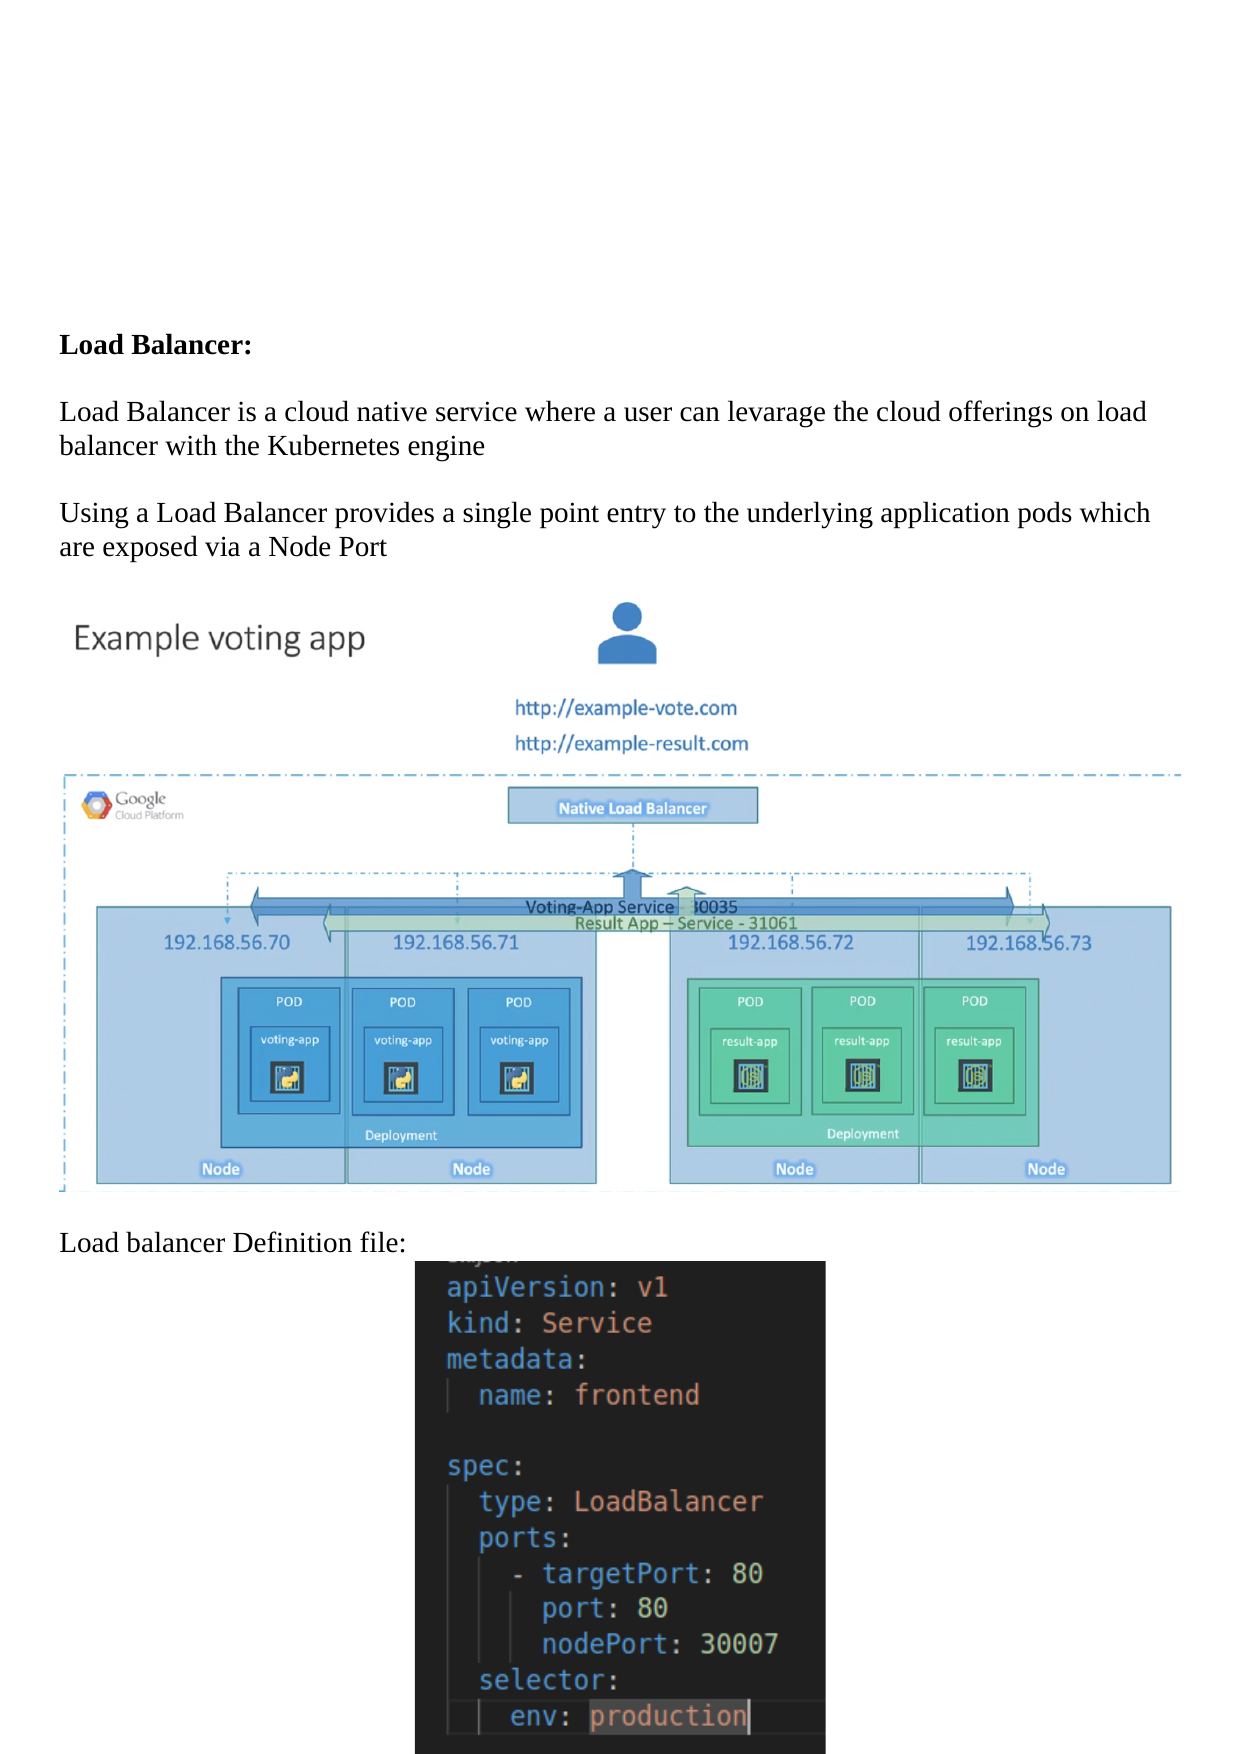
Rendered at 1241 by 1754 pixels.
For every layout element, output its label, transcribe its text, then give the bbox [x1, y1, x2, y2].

text Load balancer Definition file: [59, 1225, 1181, 1259]
text Load Balancer is a cloud native service where a user can levarage the cloud offerings on load balancer with the Kubernetes engine [59, 394, 1181, 462]
picture [414, 1261, 826, 1754]
picture [59, 595, 1182, 1192]
text Load Balancer: [59, 327, 1181, 361]
text Using a Load Balancer provides a single point entry to the underlying application pods which are exposed via a Node Port [59, 495, 1181, 562]
